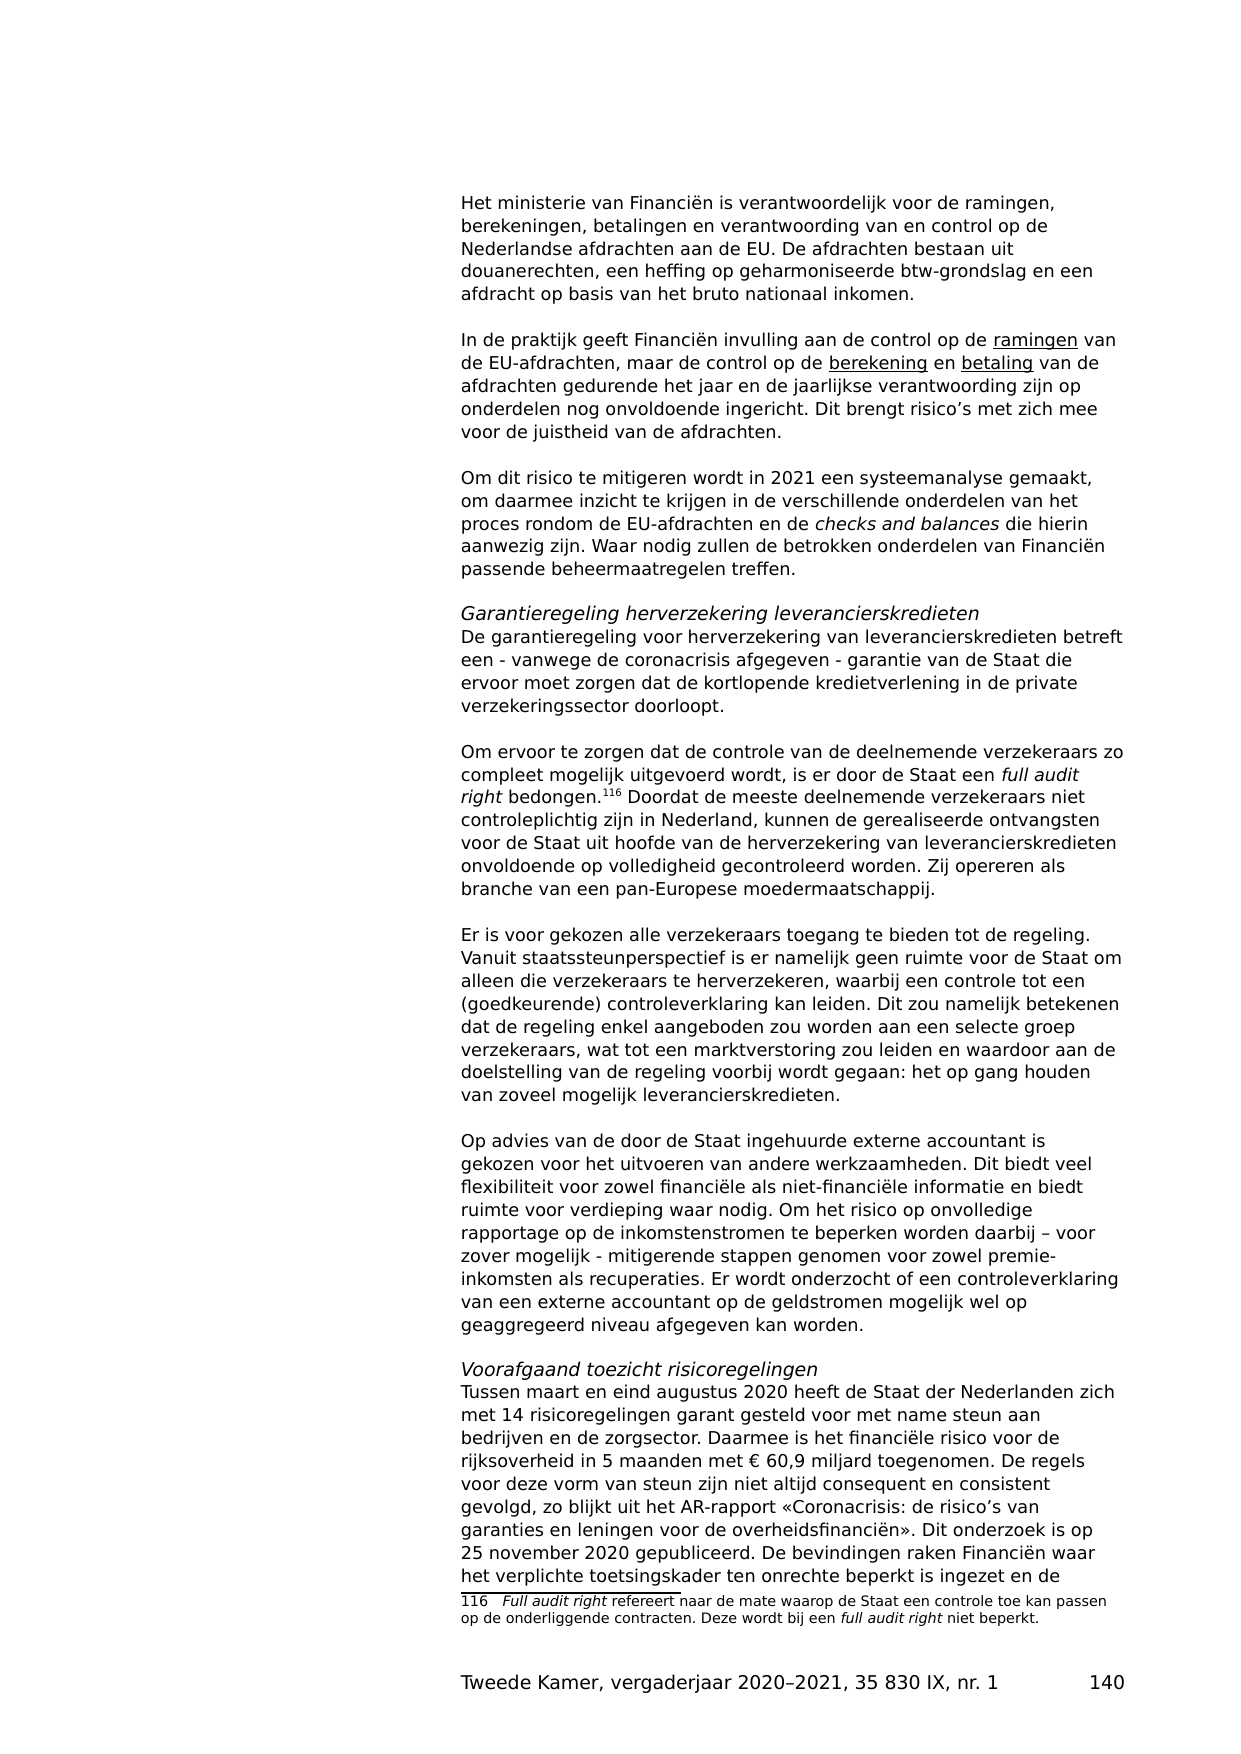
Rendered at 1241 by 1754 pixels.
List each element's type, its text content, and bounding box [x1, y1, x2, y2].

text In de praktijk geeft Financiën invulling aan de control op de ramingen van de EU-afdrachten, maar de control op de berekening en betaling van de afdrachten gedurende het jaar en de jaarlijkse verantwoording zijn op onderdelen nog onvoldoende ingericht. Dit brengt risico’s met zich mee voor de juistheid van de afdrachten. [461, 328, 1125, 443]
text Garantieregeling herverzekering leverancierskredieten [461, 603, 1125, 625]
text Tussen maart en eind augustus 2020 heeft de Staat der Nederlanden zich met 14 risicoregelingen garant gesteld voor met name steun aan bedrijven en de zorgsector. Daarmee is het financiële risico voor de rijksoverheid in 5 maanden met € 60,9 miljard toegenomen. De regels voor deze vorm van steun zijn niet altijd consequent en consistent gevolgd, zo blijkt uit het AR-rapport «Coronacrisis: de risico’s van garanties en leningen voor de overheidsfinanciën». Dit onderzoek is op 25 november 2020 gepubliceerd. De bevindingen raken Financiën waar het verplichte toetsingskader ten onrechte beperkt is ingezet en de [461, 1381, 1125, 1587]
text Er is voor gekozen alle verzekeraars toegang te bieden tot de regeling. Vanuit staatssteunperspectief is er namelijk geen ruimte voor de Staat om alleen die verzekeraars te herverzekeren, waarbij een controle tot een (goedkeurende) controleverklaring kan leiden. Dit zou namelijk betekenen dat de regeling enkel aangeboden zou worden aan een selecte groep verzekeraars, wat tot een marktverstoring zou leiden en waardoor aan de doelstelling van de regeling voorbij wordt gegaan: het op gang houden van zoveel mogelijk leverancierskredieten. [461, 923, 1125, 1106]
text Om ervoor te zorgen dat de controle van de deelnemende verzekeraars zo compleet mogelijk uitgevoerd wordt, is er door de Staat een full audit right bedongen. Doordat de meeste deelnemende verzekeraars niet controleplichtig zijn in Nederland, kunnen de gerealiseerde ontvangsten voor de Staat uit hoofde van de herverzekering van leverancierskredieten onvoldoende op volledigheid gecontroleerd worden. Zij opereren als branche van een pan-Europese moedermaatschappij. [461, 740, 1125, 900]
text De garantieregeling voor herverzekering van leverancierskredieten betreft een - vanwege de coronacrisis afgegeven - garantie van de Staat die ervoor moet zorgen dat de kortlopende kredietverlening in de private verzekeringssector doorloopt. [461, 625, 1125, 717]
text Het ministerie van Financiën is verantwoordelijk voor de ramingen, berekeningen, betalingen en verantwoording van en control op de Nederlandse afdrachten aan de EU. De afdrachten bestaan uit douanerechten, een heffing op geharmoniseerde btw-grondslag en een afdracht op basis van het bruto nationaal inkomen. [461, 191, 1125, 305]
text __Full audit right refereert naar de mate waarop de Staat een controle toe kan passen op de onderliggende contracten. Deze wordt bij een full audit right niet beperkt. [461, 1593, 1125, 1627]
text Om dit risico te mitigeren wordt in 2021 een systeemanalyse gemaakt, om daarmee inzicht te krijgen in de verschillende onderdelen van het proces rondom de EU-afdrachten en de checks and balances die hierin aanwezig zijn. Waar nodig zullen de betrokken onderdelen van Financiën passende beheermaatregelen treffen. [461, 466, 1125, 580]
text Op advies van de door de Staat ingehuurde externe accountant is gekozen voor het uitvoeren van andere werkzaamheden. Dit biedt veel flexibiliteit voor zowel financiële als niet-financiële informatie en biedt ruimte voor verdieping waar nodig. Om het risico op onvolledige rapportage op de inkomstenstromen te beperken worden daarbij – voor zover mogelijk - mitigerende stappen genomen voor zowel premie-inkomsten als recuperaties. Er wordt onderzocht of een controleverklaring van een externe accountant op de geldstromen mogelijk wel op geaggregeerd niveau afgegeven kan worden. [461, 1129, 1125, 1336]
text Voorafgaand toezicht risicoregelingen [461, 1358, 1125, 1381]
